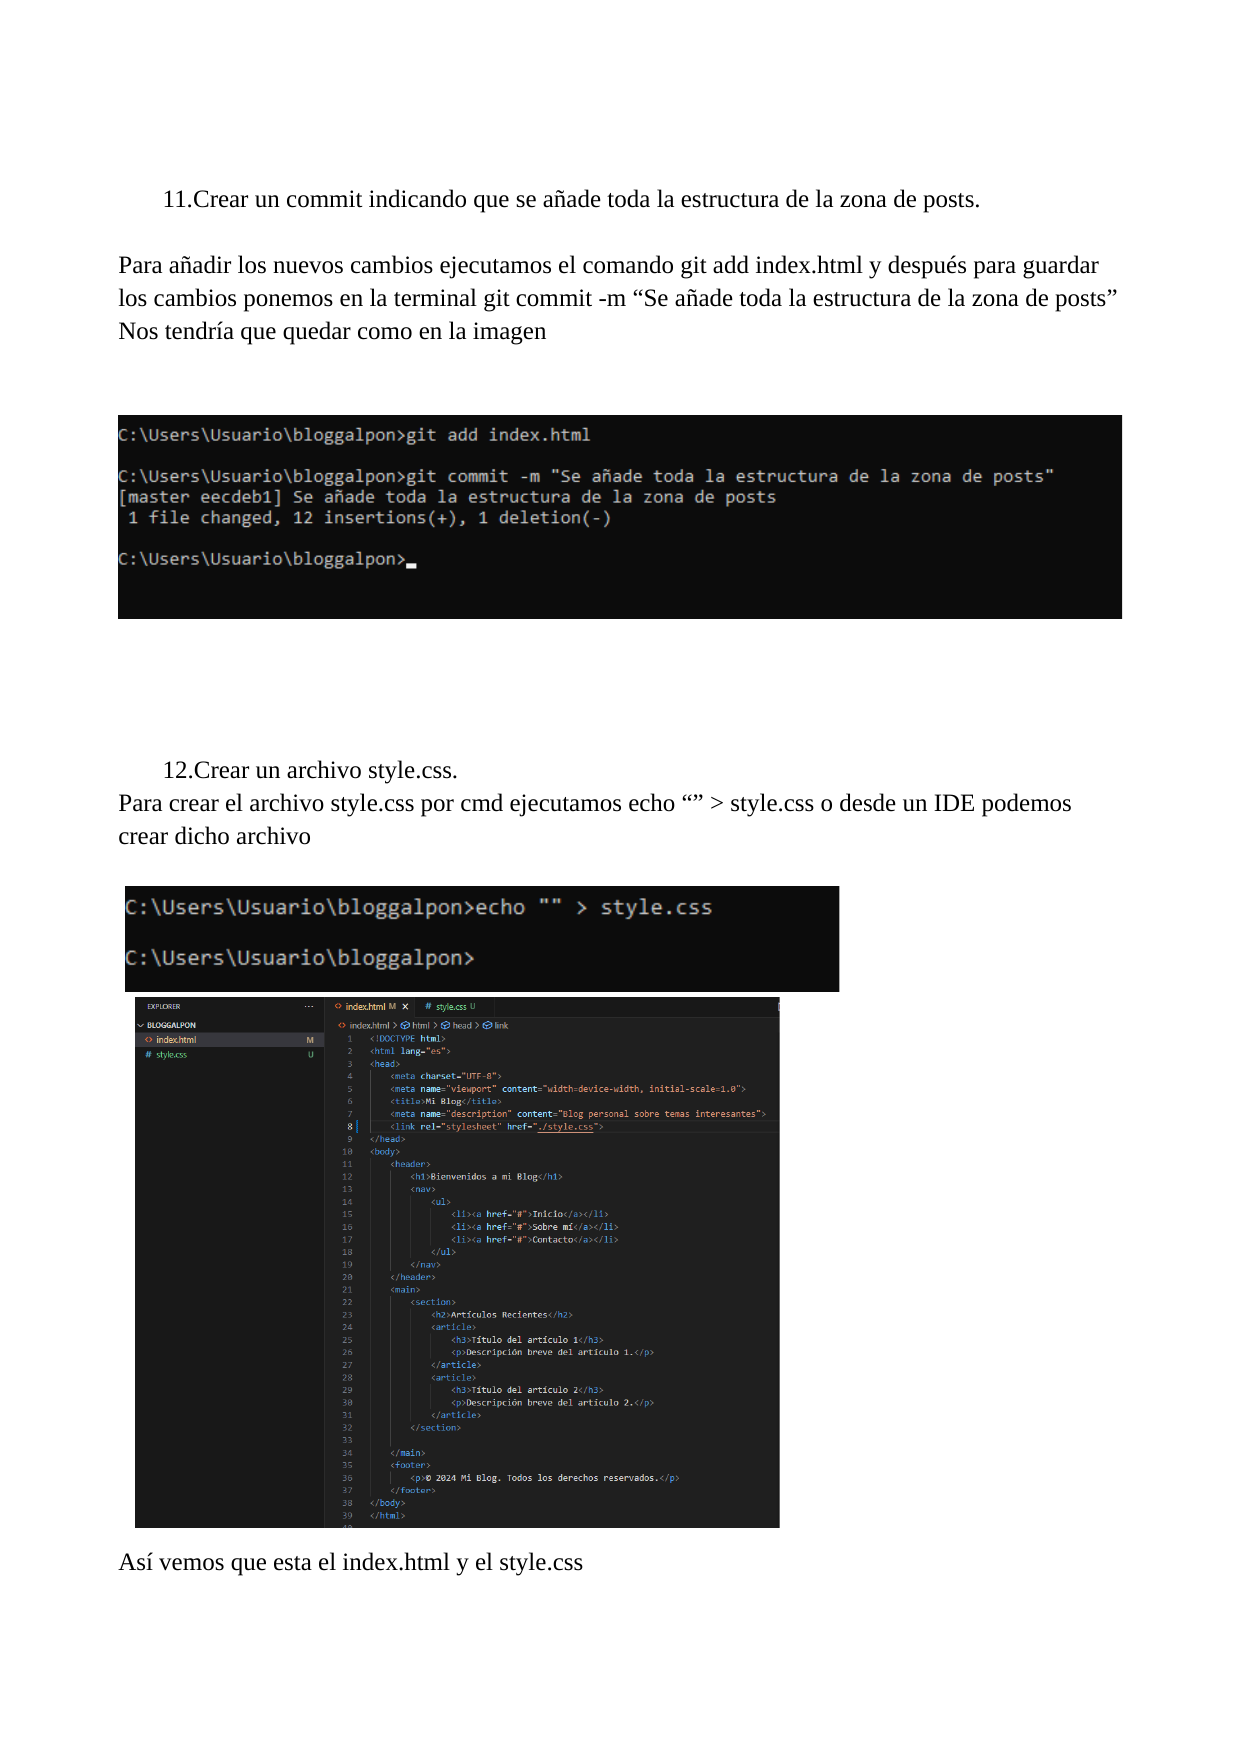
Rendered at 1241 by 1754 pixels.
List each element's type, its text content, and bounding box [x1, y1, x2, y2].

list Crear un commit indicando que se añade toda la estructura de la zona de posts. [162, 184, 1122, 213]
picture [118, 415, 1123, 619]
list Crear un archivo style.css. [162, 755, 1122, 783]
text Para crear el archivo style.css por cmd ejecutamos echo “” > style.css o desde un IDE podemos crear dicho archivo [118, 788, 1122, 849]
picture [135, 997, 780, 1528]
text Nos tendría que quedar como en la imagen [118, 316, 1122, 345]
text Así vemos que esta el index.html y el style.css [118, 1547, 1122, 1576]
text Para añadir los nuevos cambios ejecutamos el comando git add index.html y después para guardar los cambios ponemos en la terminal git commit -m “Se añade toda la estructura de la zona de posts” [118, 250, 1122, 312]
picture [125, 886, 840, 992]
